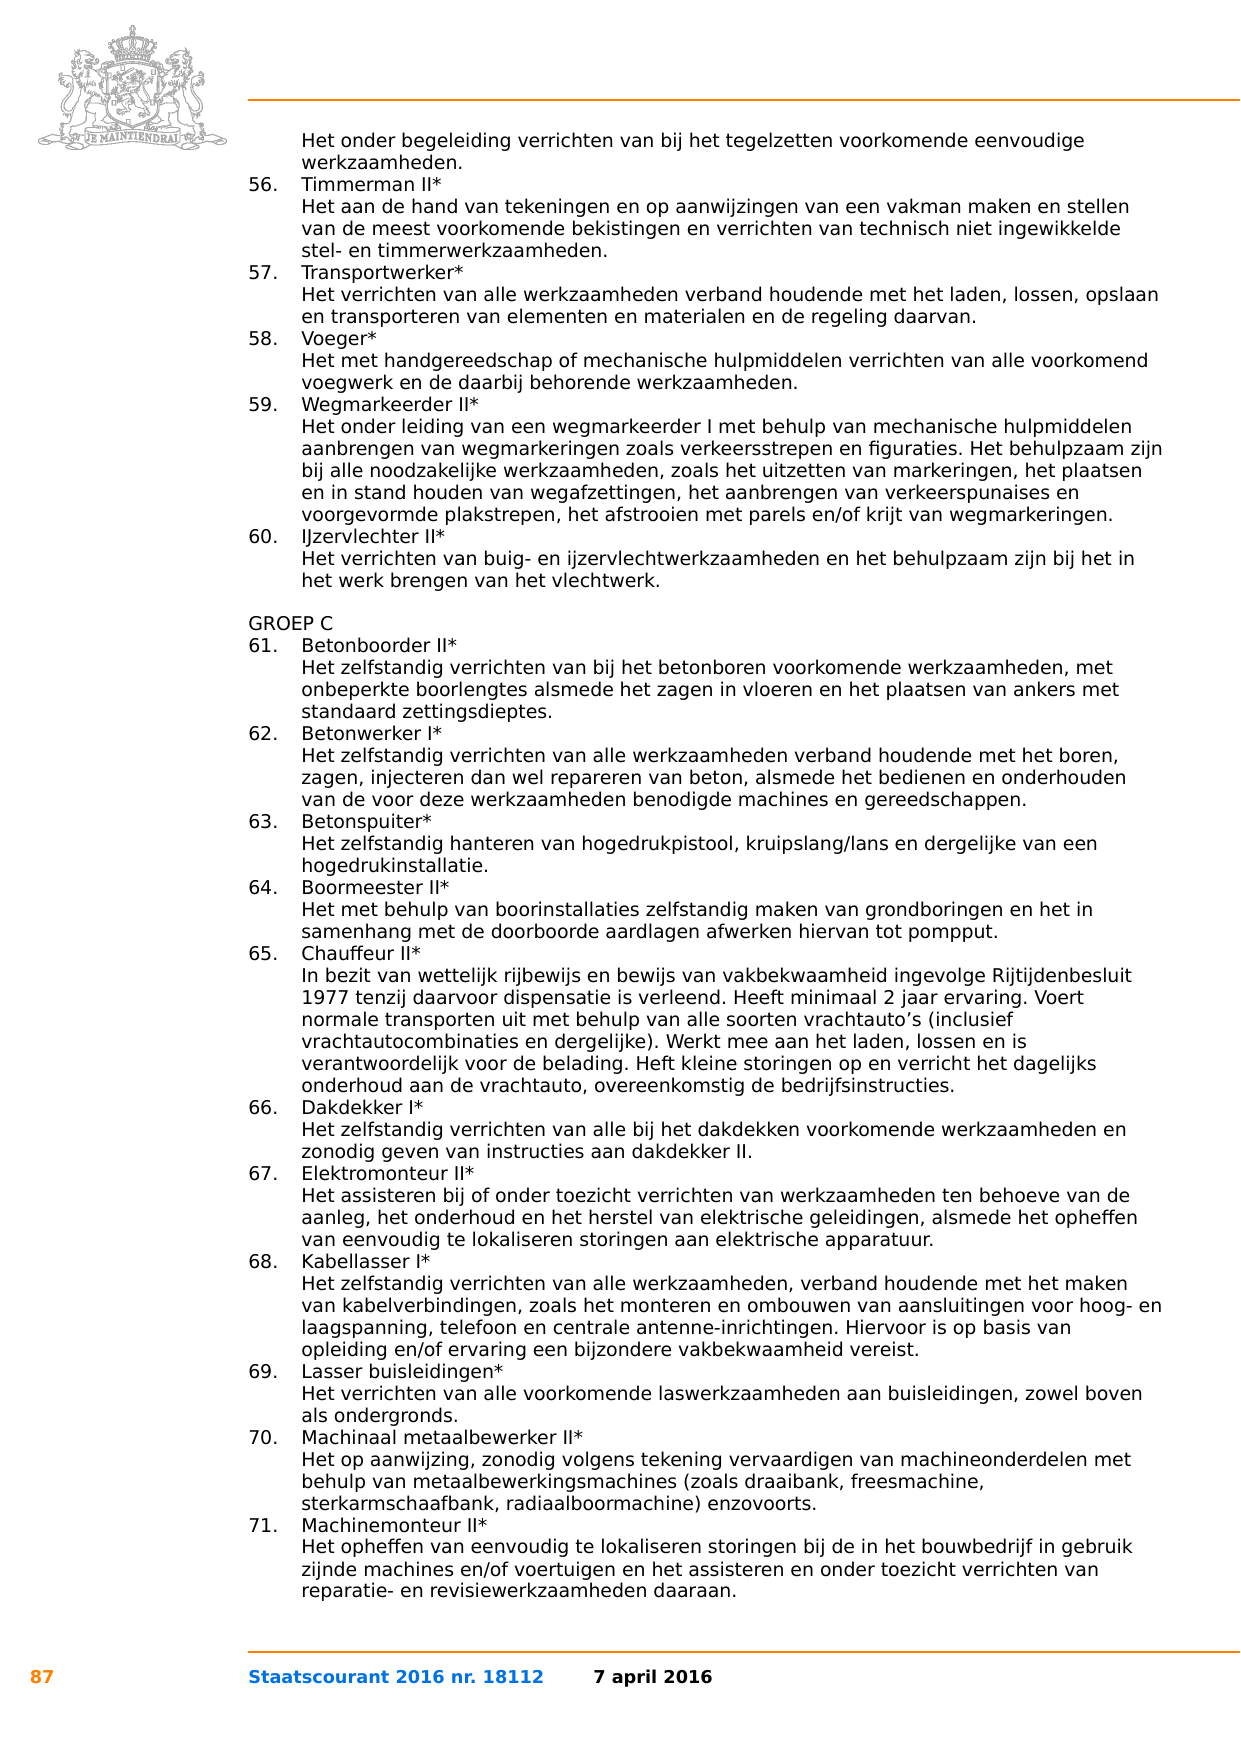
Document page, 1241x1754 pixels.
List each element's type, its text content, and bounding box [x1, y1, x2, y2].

text Het aan de hand van tekeningen en op aanwijzingen van een vakman maken en stellen van de meest voorkomende bekistingen en verrichten van technisch niet ingewikkelde stel- en timmerwerkzaamheden. [301, 196, 1163, 262]
text GROEP C [248, 613, 1163, 635]
text Het op aanwijzing, zonodig volgens tekening vervaardigen van machineonderdelen met behulp van metaalbewerkingsmachines (zoals draaibank, freesmachine, sterkarmschaafbank, radiaalboormachine) enzovoorts. [301, 1448, 1163, 1514]
text 70. Machinaal metaalbewerker II* [248, 1427, 1163, 1448]
text 66. Dakdekker I* [248, 1097, 1163, 1119]
text Het zelfstandig hanteren van hogedrukpistool, kruipslang/lans en dergelijke van een hogedrukinstallatie. [301, 833, 1163, 877]
text Het opheffen van eenvoudig te lokaliseren storingen bij de in het bouwbedrijf in gebruik zijnde machines en/of voertuigen en het assisteren en onder toezicht verrichten van reparatie- en revisiewerkzaamheden daaraan. [301, 1536, 1163, 1602]
text 71. Machinemonteur II* [248, 1514, 1163, 1536]
text 62. Betonwerker I* [248, 723, 1163, 745]
text Het zelfstandig verrichten van bij het betonboren voorkomende werkzaamheden, met onbeperkte boorlengtes alsmede het zagen in vloeren en het plaatsen van ankers met standaard zettingsdieptes. [301, 657, 1163, 723]
text Het zelfstandig verrichten van alle werkzaamheden verband houdende met het boren, zagen, injecteren dan wel repareren van beton, alsmede het bedienen en onderhouden van de voor deze werkzaamheden benodigde machines en gereedschappen. [301, 745, 1163, 811]
text Het onder leiding van een wegmarkeerder I met behulp van mechanische hulpmiddelen aanbrengen van wegmarkeringen zoals verkeersstrepen en figuraties. Het behulpzaam zijn bij alle noodzakelijke werkzaamheden, zoals het uitzetten van markeringen, het plaatsen en in stand houden van wegafzettingen, het aanbrengen van verkeerspunaises en voorgevormde plakstrepen, het afstrooien met parels en/of krijt van wegmarkeringen. [301, 416, 1163, 526]
text 56. Timmerman II* [248, 174, 1163, 196]
picture [38, 25, 227, 150]
text Het verrichten van alle werkzaamheden verband houdende met het laden, lossen, opslaan en transporteren van elementen en materialen en de regeling daarvan. [301, 284, 1163, 328]
text Het zelfstandig verrichten van alle werkzaamheden, verband houdende met het maken van kabelverbindingen, zoals het monteren en ombouwen van aansluitingen voor hoog- en laagspanning, telefoon en centrale antenne-inrichtingen. Hiervoor is op basis van opleiding en/of ervaring een bijzondere vakbekwaamheid vereist. [301, 1273, 1163, 1361]
text Het met handgereedschap of mechanische hulpmiddelen verrichten van alle voorkomend voegwerk en de daarbij behorende werkzaamheden. [301, 350, 1163, 394]
text Het verrichten van alle voorkomende laswerkzaamheden aan buisleidingen, zowel boven als ondergronds. [301, 1383, 1163, 1427]
text 58. Voeger* [248, 328, 1163, 350]
text Het met behulp van boorinstallaties zelfstandig maken van grondboringen en het in samenhang met de doorboorde aardlagen afwerken hiervan tot pompput. [301, 899, 1163, 943]
text 68. Kabellasser I* [248, 1251, 1163, 1273]
text Het assisteren bij of onder toezicht verrichten van werkzaamheden ten behoeve van de aanleg, het onderhoud en het herstel van elektrische geleidingen, alsmede het opheffen van eenvoudig te lokaliseren storingen aan elektrische apparatuur. [301, 1185, 1163, 1251]
text Het verrichten van buig- en ijzervlechtwerkzaamheden en het behulpzaam zijn bij het in het werk brengen van het vlechtwerk. [301, 547, 1163, 591]
text 69. Lasser buisleidingen* [248, 1361, 1163, 1383]
text Het onder begeleiding verrichten van bij het tegelzetten voorkomende eenvoudige werkzaamheden. [301, 130, 1163, 174]
text 61. Betonboorder II* [248, 635, 1163, 657]
text In bezit van wettelijk rijbewijs en bewijs van vakbekwaamheid ingevolge Rijtijdenbesluit 1977 tenzij daarvoor dispensatie is verleend. Heeft minimaal 2 jaar ervaring. Voert normale transporten uit met behulp van alle soorten vrachtauto’s (inclusief vrachtautocombinaties en dergelijke). Werkt mee aan het laden, lossen en is verantwoordelijk voor de belading. Heft kleine storingen op en verricht het dagelijks onderhoud aan de vrachtauto, overeenkomstig de bedrijfsinstructies. [301, 965, 1163, 1097]
text 64. Boormeester II* [248, 877, 1163, 899]
text 59. Wegmarkeerder II* [248, 394, 1163, 416]
text 67. Elektromonteur II* [248, 1163, 1163, 1185]
text 60. IJzervlechter II* [248, 526, 1163, 547]
text 65. Chauffeur II* [248, 943, 1163, 965]
text Het zelfstandig verrichten van alle bij het dakdekken voorkomende werkzaamheden en zonodig geven van instructies aan dakdekker II. [301, 1119, 1163, 1163]
text 63. Betonspuiter* [248, 811, 1163, 833]
text 57. Transportwerker* [248, 262, 1163, 284]
